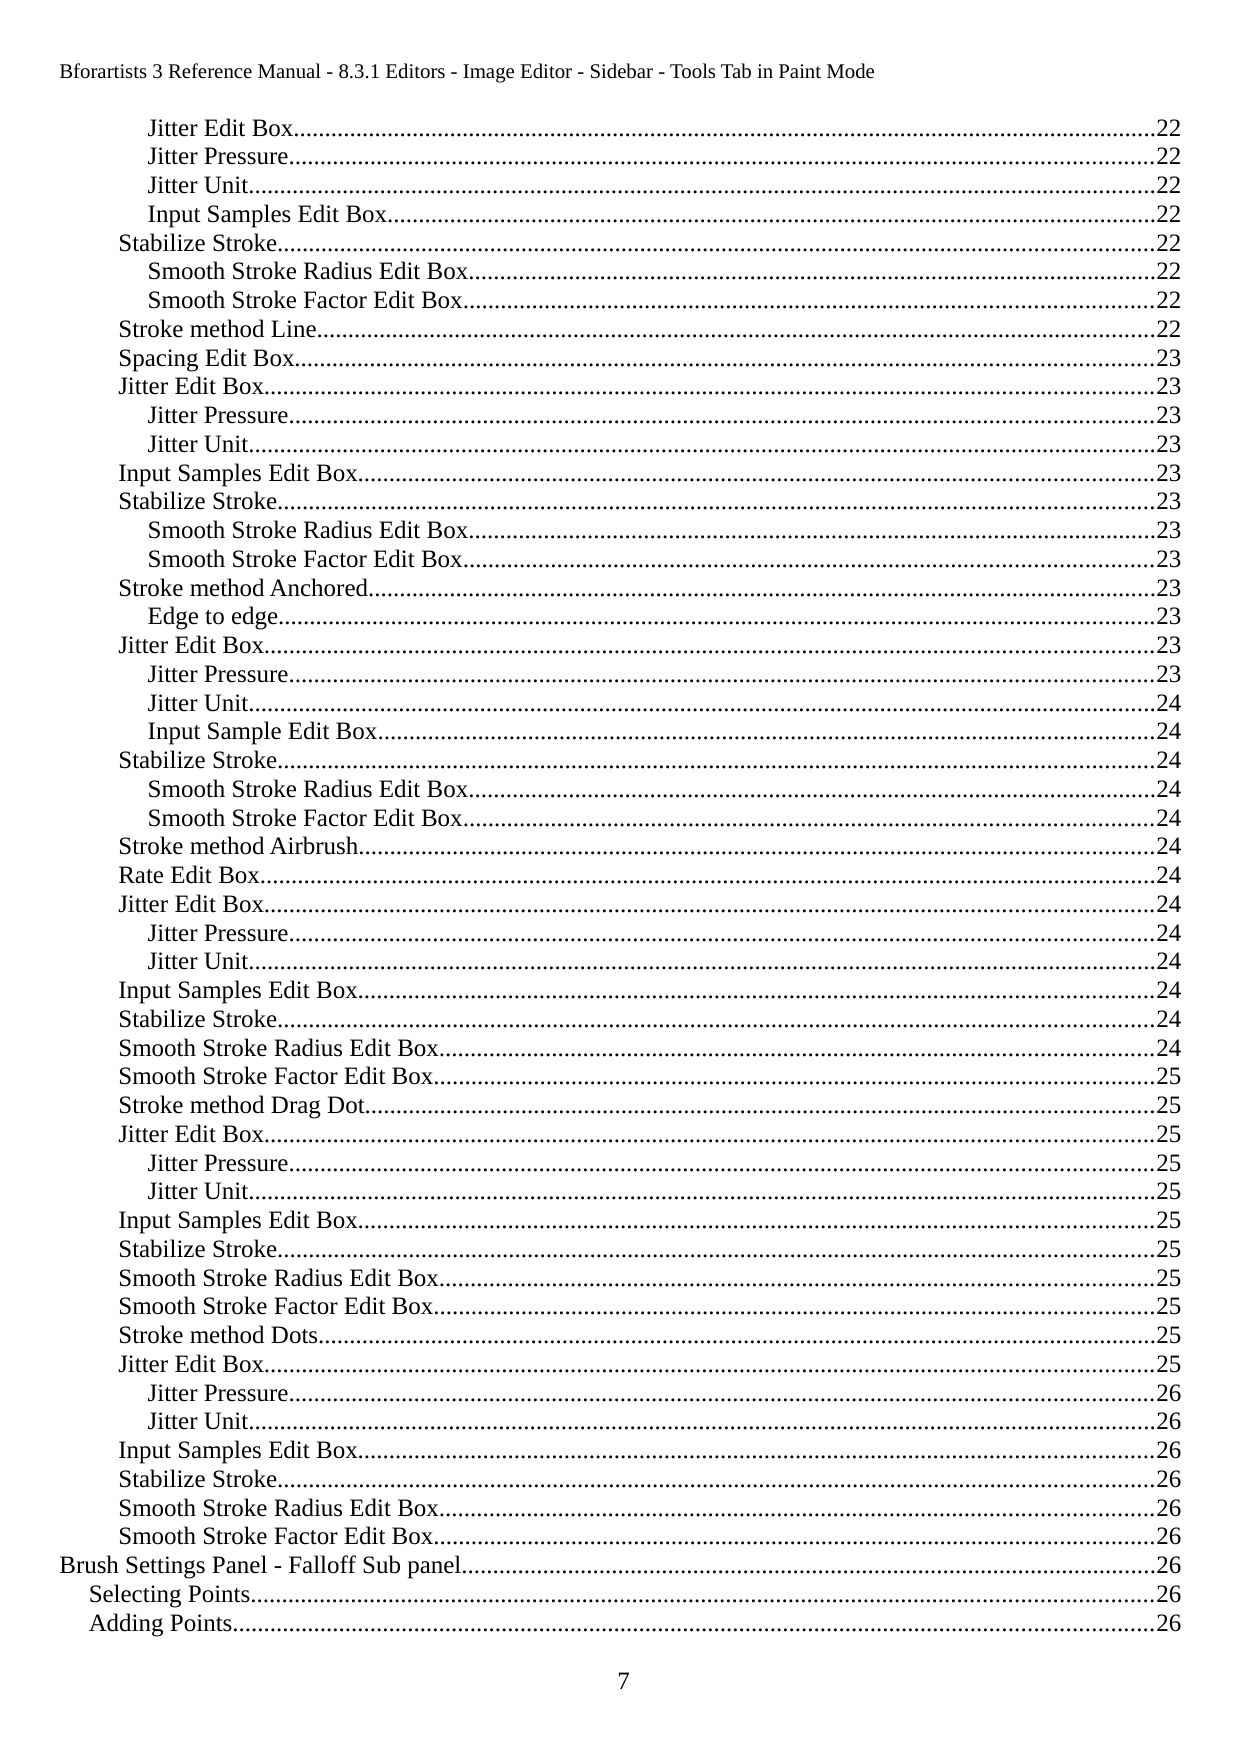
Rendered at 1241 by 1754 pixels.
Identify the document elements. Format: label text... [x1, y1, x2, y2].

text Edge to edge 23 [147, 601, 1181, 630]
text Stabilize Stroke 26 [118, 1464, 1181, 1493]
text Smooth Stroke Factor Edit Box 22 [147, 285, 1181, 314]
text Stroke method Drag Dot 25 [118, 1090, 1181, 1119]
text Stroke method Line 22 [118, 314, 1181, 343]
text Smooth Stroke Radius Edit Box 25 [118, 1263, 1181, 1291]
text Jitter Edit Box 23 [118, 371, 1181, 400]
text Jitter Edit Box 24 [118, 889, 1181, 918]
text Jitter Edit Box 22 [147, 113, 1181, 141]
text Smooth Stroke Factor Edit Box 24 [147, 803, 1181, 831]
text Stabilize Stroke 24 [118, 1004, 1181, 1033]
text Smooth Stroke Factor Edit Box 23 [147, 544, 1181, 573]
text Stabilize Stroke 22 [118, 228, 1181, 256]
text Jitter Pressure 23 [147, 659, 1181, 688]
text Smooth Stroke Factor Edit Box 26 [118, 1521, 1181, 1550]
text Input Sample Edit Box 24 [147, 716, 1181, 745]
text Stabilize Stroke 24 [118, 745, 1181, 774]
text Smooth Stroke Radius Edit Box 24 [118, 1033, 1181, 1061]
text Jitter Pressure 24 [147, 918, 1181, 946]
text Adding Points 26 [88, 1608, 1181, 1636]
text Jitter Pressure 25 [147, 1148, 1181, 1176]
text Jitter Unit 22 [147, 170, 1181, 199]
text Rate Edit Box 24 [118, 860, 1181, 889]
text Stroke method Airbrush 24 [118, 831, 1181, 860]
text Input Samples Edit Box 25 [118, 1205, 1181, 1234]
text Smooth Stroke Radius Edit Box 22 [147, 256, 1181, 285]
text Stabilize Stroke 23 [118, 486, 1181, 515]
text Smooth Stroke Radius Edit Box 26 [118, 1493, 1181, 1521]
text Jitter Pressure 23 [147, 400, 1181, 429]
text Jitter Unit 24 [147, 688, 1181, 716]
text Smooth Stroke Radius Edit Box 24 [147, 774, 1181, 803]
text Smooth Stroke Radius Edit Box 23 [147, 515, 1181, 544]
text Stabilize Stroke 25 [118, 1234, 1181, 1263]
text Input Samples Edit Box 22 [147, 199, 1181, 228]
text Jitter Unit 23 [147, 429, 1181, 458]
text Stroke method Dots 25 [118, 1320, 1181, 1349]
text Spacing Edit Box 23 [118, 343, 1181, 371]
text Selecting Points 26 [88, 1579, 1181, 1608]
text Jitter Unit 24 [147, 946, 1181, 975]
text Jitter Edit Box 23 [118, 630, 1181, 659]
text Jitter Edit Box 25 [118, 1119, 1181, 1148]
text Jitter Unit 25 [147, 1176, 1181, 1205]
text Input Samples Edit Box 23 [118, 458, 1181, 486]
text Smooth Stroke Factor Edit Box 25 [118, 1061, 1181, 1090]
text Jitter Edit Box 25 [118, 1349, 1181, 1378]
text Jitter Pressure 22 [147, 141, 1181, 170]
text Brush Settings Panel - Falloff Sub panel 26 [59, 1550, 1181, 1579]
text Stroke method Anchored 23 [118, 573, 1181, 601]
text Input Samples Edit Box 24 [118, 975, 1181, 1004]
text Smooth Stroke Factor Edit Box 25 [118, 1291, 1181, 1320]
text Input Samples Edit Box 26 [118, 1435, 1181, 1464]
text Jitter Pressure 26 [147, 1378, 1181, 1406]
text Jitter Unit 26 [147, 1406, 1181, 1435]
